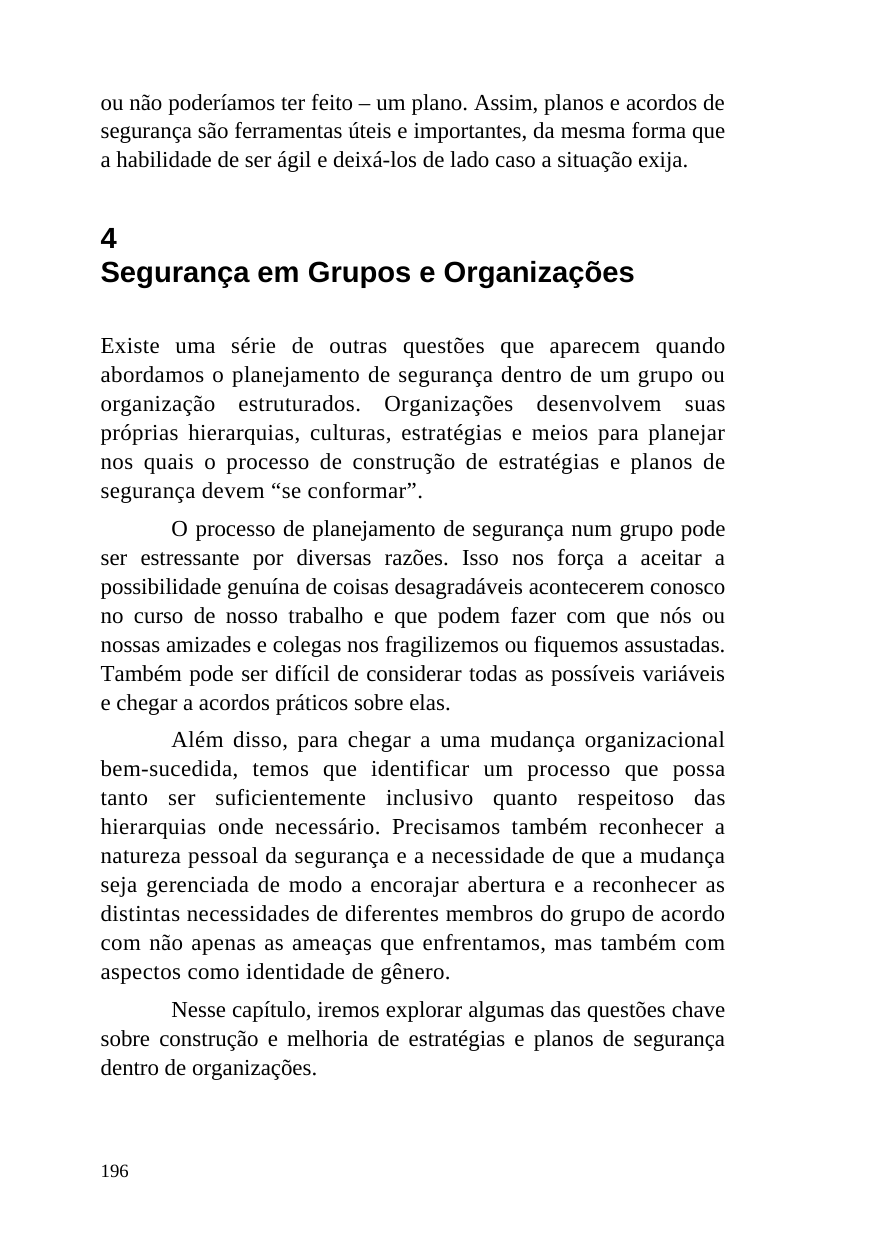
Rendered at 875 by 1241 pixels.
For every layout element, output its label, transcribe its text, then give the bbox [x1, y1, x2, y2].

text Nesse capítulo, iremos explorar algumas das questões chave sobre construção e melhoria de estratégias e planos de segurança dentro de organizações. [100, 996, 726, 1080]
subtitle 4 Segurança em Grupos e Organizações [100, 221, 726, 288]
text O processo de planejamento de segurança num grupo pode ser estressante por diversas razões. Isso nos força a aceitar a possibilidade genuína de coisas desagradáveis acontecerem conosco no curso de nosso trabalho e que podem fazer com que nós ou nossas amizades e colegas nos fragilizemos ou fiquemos assustadas. Também pode ser difícil de considerar todas as possíveis variáveis e chegar a acordos práticos sobre elas. [100, 515, 726, 715]
text ou não poderíamos ter feito – um plano. Assim, planos e acordos de segurança são ferramentas úteis e importantes, da mesma forma que a habilidade de ser ágil e deixá-los de lado caso a situação exija. [100, 88, 726, 173]
text Existe uma série de outras questões que aparecem quando abordamos o planejamento de segurança dentro de um grupo ou organização estruturados. Organizações desenvolvem suas próprias hierarquias, culturas, estratégias e meios para planejar nos quais o processo de construção de estratégias e planos de segurança devem “se conformar”. [100, 332, 726, 503]
text Além disso, para chegar a uma mudança organizacional bem-sucedida, temos que identificar um processo que possa tanto ser suficientemente inclusivo quanto respeitoso das hierarquias onde necessário. Precisamos também reconhecer a natureza pessoal da segurança e a necessidade de que a mudança seja gerenciada de modo a encorajar abertura e a reconhecer as distintas necessidades de diferentes membros do grupo de acordo com não apenas as ameaças que enfrentamos, mas também com aspectos como identidade de gênero. [100, 727, 726, 984]
